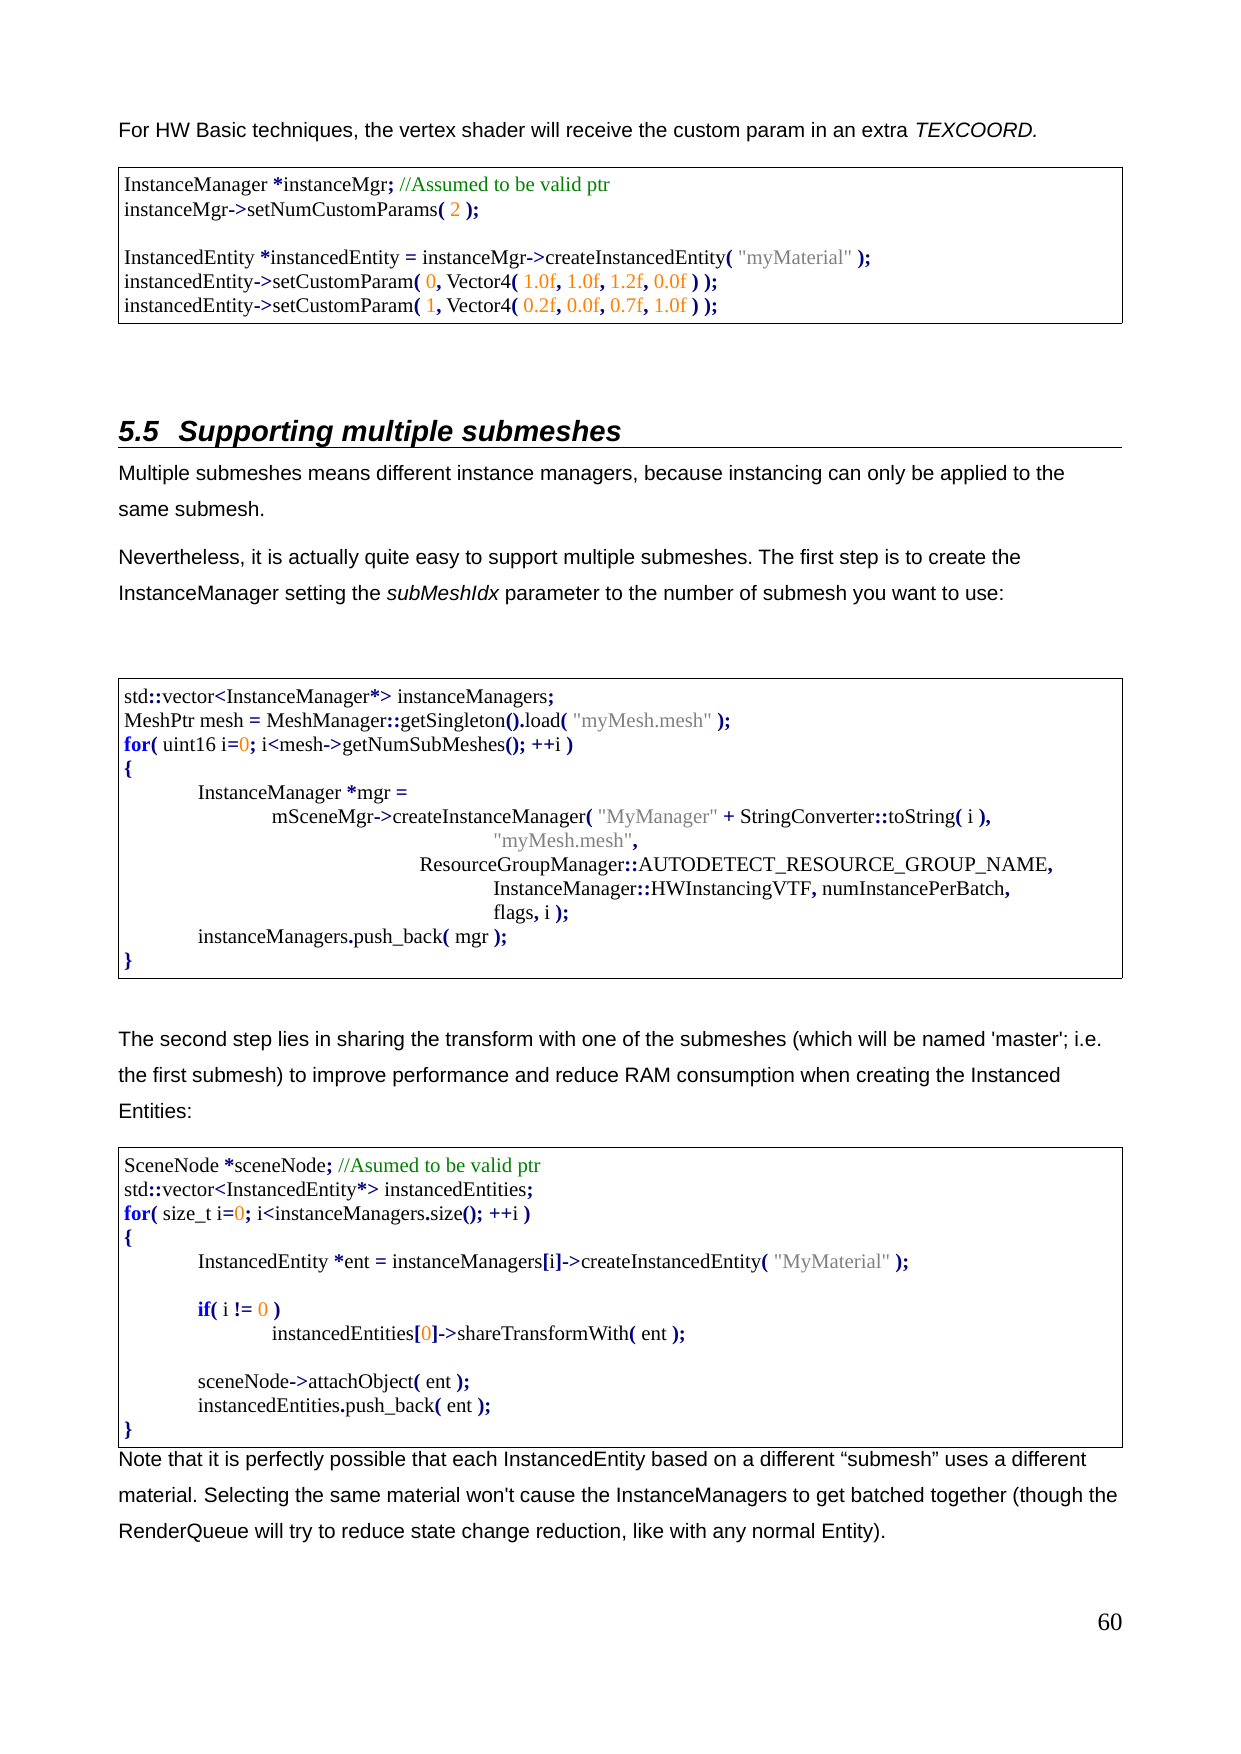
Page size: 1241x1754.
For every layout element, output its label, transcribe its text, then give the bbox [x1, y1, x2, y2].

subtitle Supporting multiple submeshes [118, 413, 1122, 447]
text Multiple submeshes means different instance managers, because instancing can only be applied to the same submesh. [118, 461, 1122, 520]
text For HW Basic techniques, the vertex shader will receive the custom param in an extra TEXCOORD. [118, 118, 1122, 142]
table_header SceneNode *sceneNode; //Asumed to be valid ptr std::vector<InstancedEntity*> instancedEntities; for( size_t i=0; i<instanceManagers.size(); ++i ) { InstancedEntity *ent = instanceManagers[i]->createInstancedEntity( "MyMaterial" ); if( i != 0 ) instancedEntities[0]->shareTransformWith( ent ); sceneNode->attachObject( ent ); instancedEntities.push_back( ent ); } [119, 1148, 1122, 1447]
text Nevertheless, it is actually quite easy to support multiple submeshes. The first step is to create the InstanceManager setting the subMeshIdx parameter to the number of submesh you want to use: [118, 545, 1122, 605]
text Note that it is perfectly possible that each InstancedEntity based on a different “submesh” uses a different material. Selecting the same material won't cause the InstanceManagers to get batched together (though the RenderQueue will try to reduce state change reduction, like with any normal Entity). [118, 1448, 1122, 1543]
table_header std::vector<InstanceManager*> instanceManagers; MeshPtr mesh = MeshManager::getSingleton().load( "myMesh.mesh" ); for( uint16 i=0; i<mesh->getNumSubMeshes(); ++i ) { InstanceManager *mgr = mSceneMgr->createInstanceManager( "MyManager" + StringConverter::toString( i ), "myMesh.mesh", ResourceGroupManager::AUTODETECT_RESOURCE_GROUP_NAME, InstanceManager::HWInstancingVTF, numInstancePerBatch, flags, i ); instanceManagers.push_back( mgr ); } [119, 679, 1122, 978]
text The second step lies in sharing the transform with one of the submeshes (which will be named 'master'; i.e. the first submesh) to improve performance and reduce RAM consumption when creating the Instanced Entities: [118, 1027, 1122, 1122]
table_header InstanceManager *instanceMgr; //Assumed to be valid ptr instanceMgr->setNumCustomParams( 2 ); InstancedEntity *instancedEntity = instanceMgr->createInstancedEntity( "myMaterial" ); instancedEntity->setCustomParam( 0, Vector4( 1.0f, 1.0f, 1.2f, 0.0f ) ); instancedEntity->setCustomParam( 1, Vector4( 0.2f, 0.0f, 0.7f, 1.0f ) ); [119, 168, 1122, 322]
